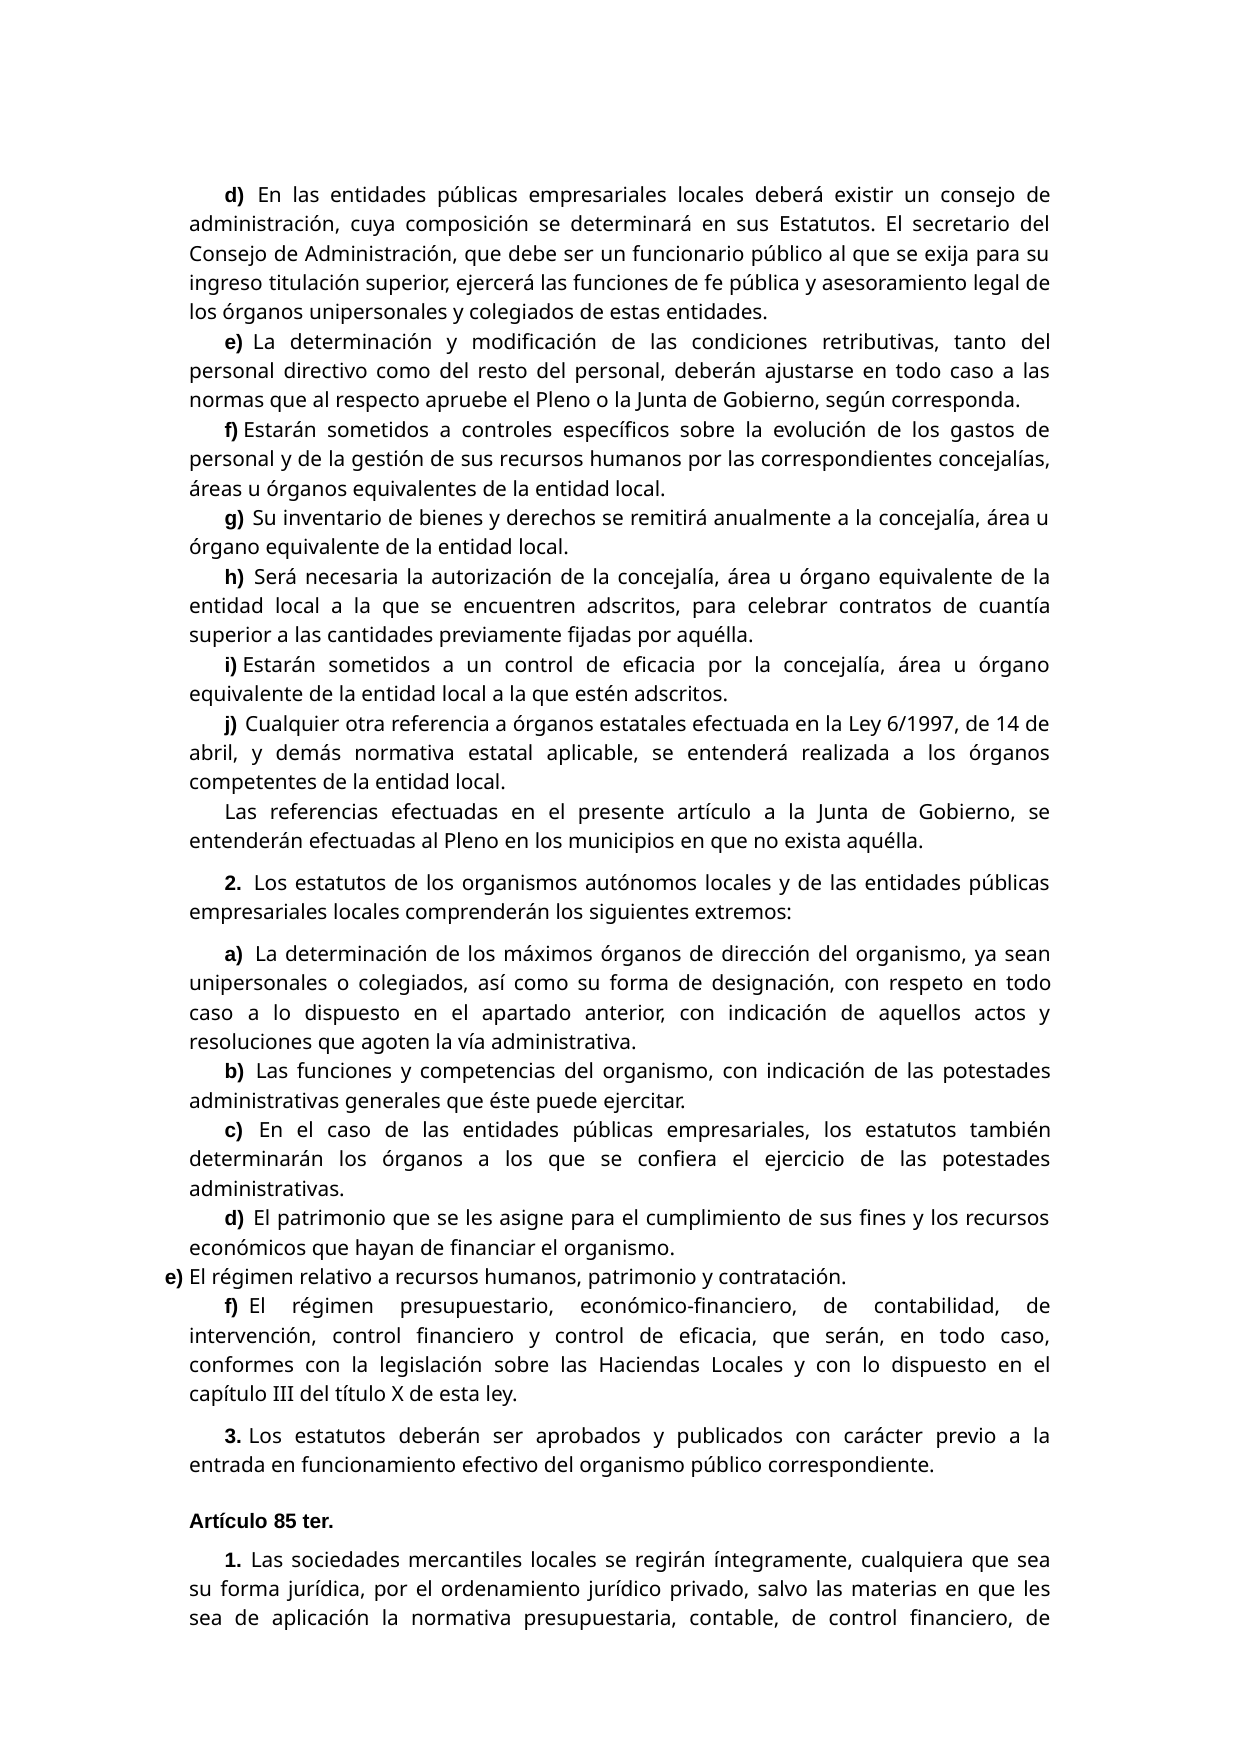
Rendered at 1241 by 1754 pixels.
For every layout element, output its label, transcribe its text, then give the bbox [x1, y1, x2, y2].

list Los estatutos deberán ser aprobados y publicados con carácter previo a la entrada en funcionamiento efectivo del organismo público correspondiente. [189, 1421, 1051, 1479]
subtitle Artículo 85 ter. [189, 1509, 1184, 1533]
list Cualquier otra referencia a órganos estatales efectuada en la Ley 6/1997, de 14 de abril, y demás normativa estatal aplicable, se entenderá realizada a los órganos competentes de la entidad local. [189, 709, 1051, 796]
list En las entidades públicas empresariales locales deberá existir un consejo de administración, cuya composición se determinará en sus Estatutos. El secretario del Consejo de Administración, que debe ser un funcionario público al que se exija para su ingreso titulación superior, ejercerá las funciones de fe pública y asesoramiento legal de los órganos unipersonales y colegiados de estas entidades. [189, 180, 1051, 326]
list Estarán sometidos a un control de eficacia por la concejalía, área u órgano equivalente de la entidad local a la que estén adscritos. [189, 650, 1051, 708]
list Las sociedades mercantiles locales se regirán íntegramente, cualquiera que sea su forma jurídica, por el ordenamiento jurídico privado, salvo las materias en que les sea de aplicación la normativa presupuestaria, contable, de control financiero, de [189, 1545, 1051, 1632]
list El patrimonio que se les asigne para el cumplimiento de sus fines y los recursos económicos que hayan de financiar el organismo. [189, 1203, 1051, 1261]
list La determinación de los máximos órganos de dirección del organismo, ya sean unipersonales o colegiados, así como su forma de designación, con respeto en todo caso a lo dispuesto en el apartado anterior, con indicación de aquellos actos y resoluciones que agoten la vía administrativa. [189, 939, 1051, 1055]
list La determinación y modificación de las condiciones retributivas, tanto del personal directivo como del resto del personal, deberán ajustarse en todo caso a las normas que al respecto apruebe el Pleno o la Junta de Gobierno, según corresponda. [189, 327, 1051, 414]
list Será necesaria la autorización de la concejalía, área u órgano equivalente de la entidad local a la que se encuentren adscritos, para celebrar contratos de cuantía superior a las cantidades previamente fijadas por aquélla. [189, 562, 1051, 649]
list Su inventario de bienes y derechos se remitirá anualmente a la concejalía, área u órgano equivalente de la entidad local. [189, 503, 1051, 561]
list El régimen relativo a recursos humanos, patrimonio y contratación. [164, 1262, 1184, 1290]
list Estarán sometidos a controles específicos sobre la evolución de los gastos de personal y de la gestión de sus recursos humanos por las correspondientes concejalías, áreas u órganos equivalentes de la entidad local. [189, 415, 1051, 502]
list Las funciones y competencias del organismo, con indicación de las potestades administrativas generales que éste puede ejercitar. [189, 1057, 1051, 1114]
text Las referencias efectuadas en el presente artículo a la Junta de Gobierno, se entenderán efectuadas al Pleno en los municipios en que no exista aquélla. [189, 797, 1051, 854]
list En el caso de las entidades públicas empresariales, los estatutos también determinarán los órganos a los que se confiera el ejercicio de las potestades administrativas. [189, 1115, 1051, 1202]
list El régimen presupuestario, económico-financiero, de contabilidad, de intervención, control financiero y control de eficacia, que serán, en todo caso, conformes con la legislación sobre las Haciendas Locales y con lo dispuesto en el capítulo III del título X de esta ley. [189, 1291, 1051, 1408]
list Los estatutos de los organismos autónomos locales y de las entidades públicas empresariales locales comprenderán los siguientes extremos: [189, 868, 1051, 926]
